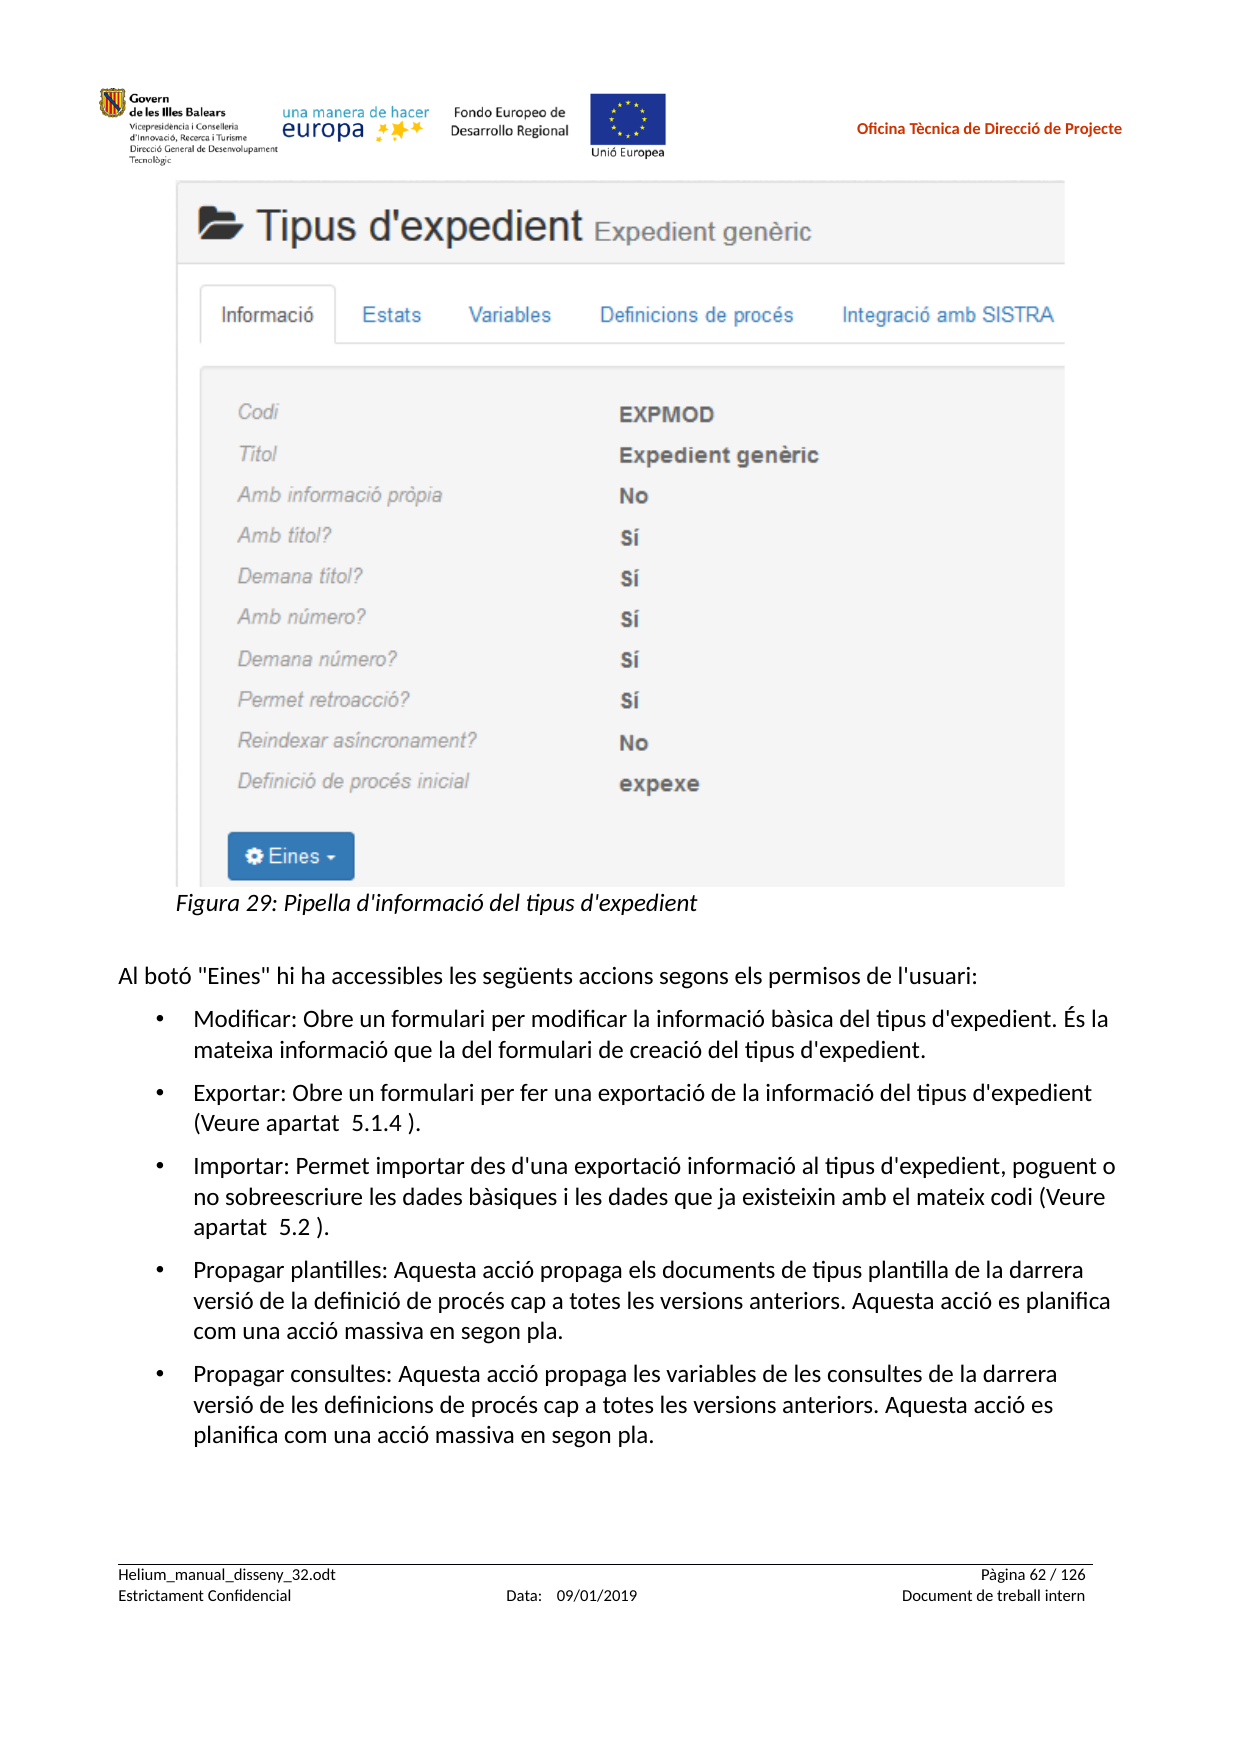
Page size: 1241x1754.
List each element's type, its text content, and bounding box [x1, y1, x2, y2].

list Importar: Permet importar des d'una exportació informació al tipus d'expedient, poguent o no sobreescriure les dades bàsiques i les dades que ja existeixin amb el mateix codi (Veure apartat 5.2). [156, 1150, 1122, 1242]
list Modificar: Obre un formulari per modificar la informació bàsica del tipus d'expedient. És la mateixa informació que la del formulari de creació del tipus d'expedient. [156, 1003, 1122, 1064]
text Figura 29: Pipella d'informació del tipus d'expedient [176, 887, 1065, 917]
text Al botó "Eines" hi ha accessibles les següents accions segons els permisos de l'usuari: [118, 960, 1122, 991]
picture [99, 87, 668, 166]
list Exportar: Obre un formulari per fer una exportació de la informació del tipus d'expedient (Veure apartat 5.1.4). [156, 1077, 1122, 1138]
list Propagar consultes: Aquesta acció propaga les variables de les consultes de la darrera versió de les definicions de procés cap a totes les versions anteriors. Aquesta acció es planifica com una acció massiva en segon pla. [156, 1358, 1122, 1450]
list Propagar plantilles: Aquesta acció propaga els documents de tipus plantilla de la darrera versió de la definició de procés cap a totes les versions anteriors. Aquesta acció es planifica com una acció massiva en segon pla. [156, 1254, 1122, 1346]
picture [175, 180, 1065, 887]
